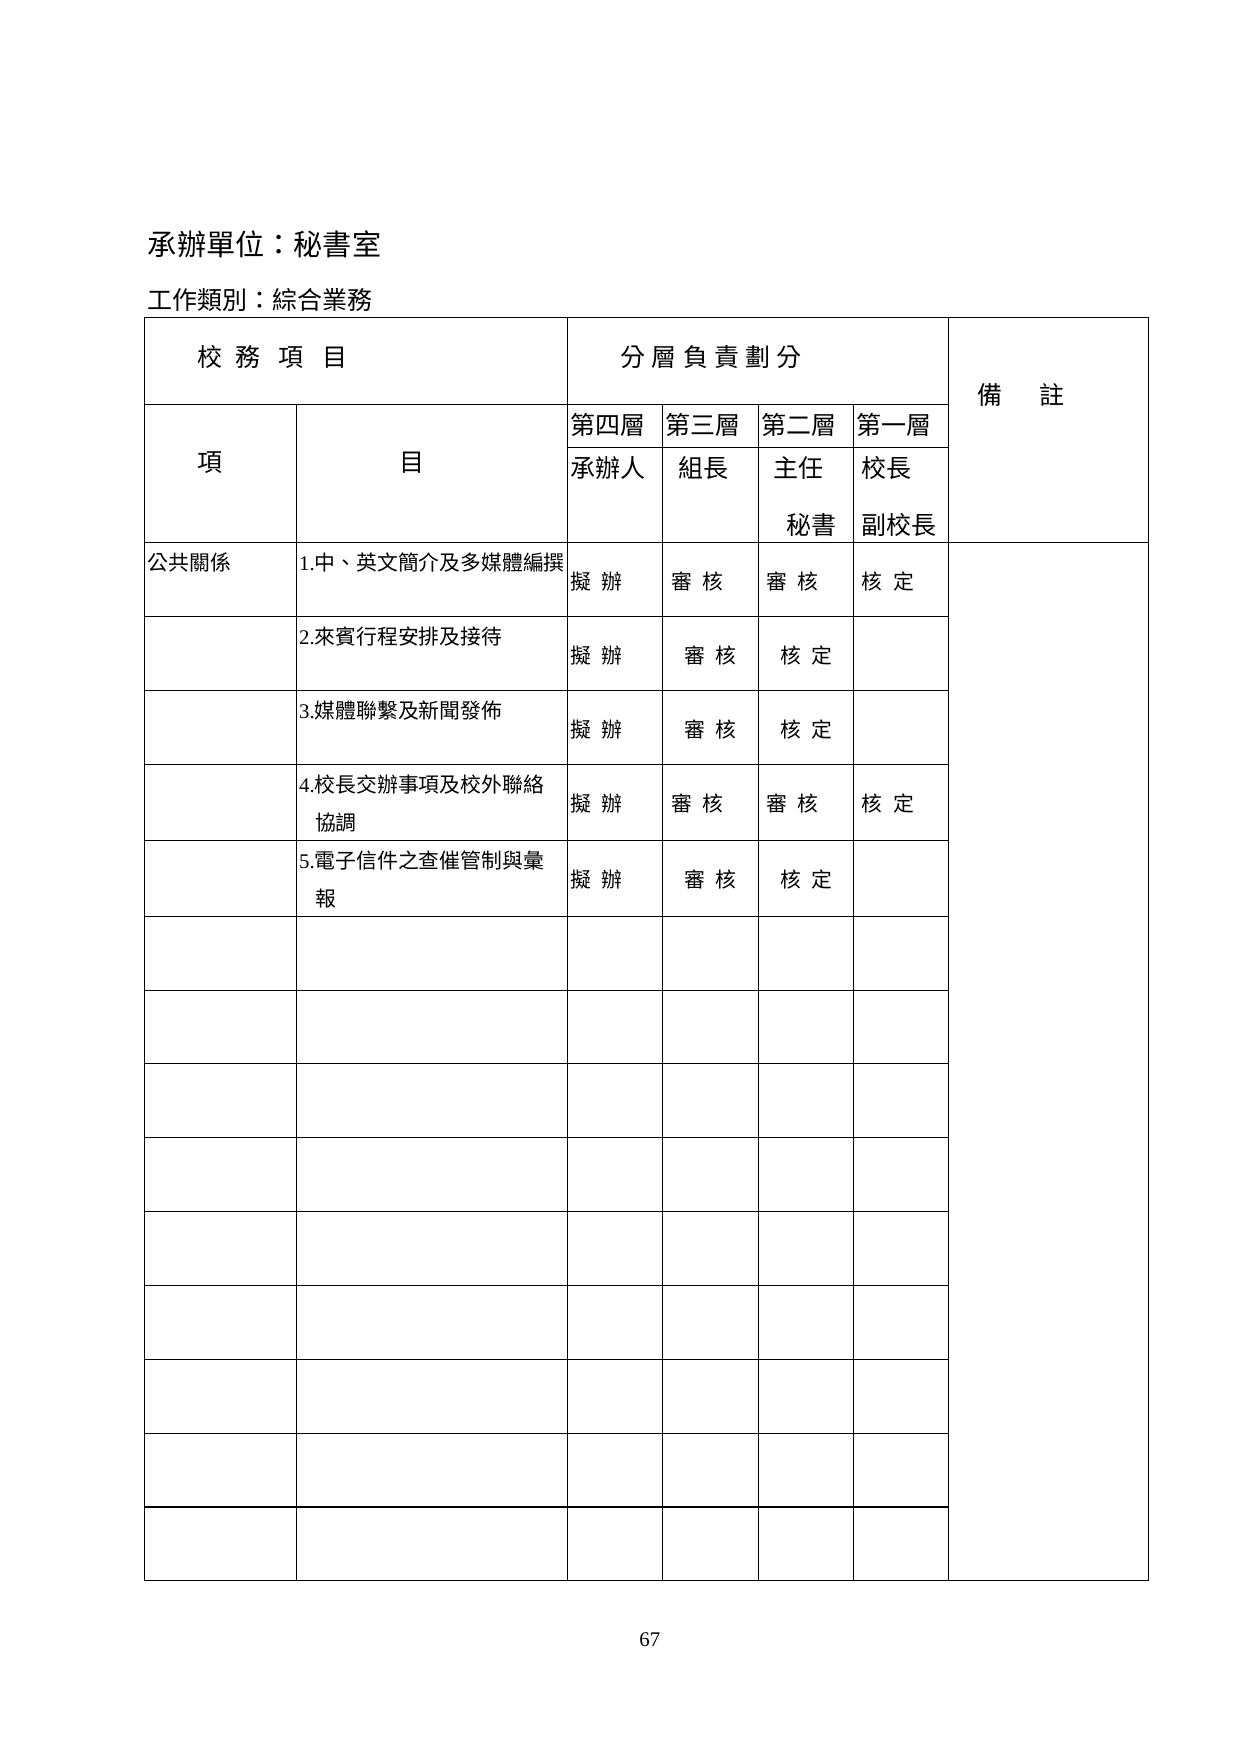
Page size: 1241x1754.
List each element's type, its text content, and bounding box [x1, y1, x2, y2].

table_cell 公共關係 [145, 543, 296, 616]
table_cell [949, 543, 1148, 1580]
table_cell 第三層 [663, 405, 758, 447]
table_cell [854, 991, 948, 1063]
table_cell [297, 1212, 567, 1285]
table_cell [663, 991, 758, 1063]
table_cell [568, 991, 662, 1063]
table_cell 核 定 [759, 617, 853, 690]
table_cell [297, 1064, 567, 1137]
table_cell [145, 1138, 296, 1211]
table_cell [759, 1360, 853, 1433]
table_cell [854, 617, 948, 690]
table_cell [759, 1064, 853, 1137]
table_cell [854, 1064, 948, 1137]
table_cell 承辦人 [568, 448, 662, 542]
table_cell [759, 1508, 853, 1580]
table_cell 3.媒體聯繫及新聞發佈 [297, 691, 567, 763]
table_cell [854, 841, 948, 916]
table_cell [145, 841, 296, 916]
table_header 分 層 負 責 劃 分 [568, 318, 948, 403]
table_cell [663, 1064, 758, 1137]
table_cell [568, 1508, 662, 1580]
table_cell [297, 991, 567, 1063]
table_cell [663, 1286, 758, 1359]
table_cell 審 核 [759, 765, 853, 839]
table_cell 2.來賓行程安排及接待 [297, 617, 567, 690]
table_cell [145, 765, 296, 839]
table_cell [297, 1138, 567, 1211]
table_cell 審 核 [663, 765, 758, 839]
table_cell [297, 1286, 567, 1359]
table_cell [663, 1360, 758, 1433]
table_cell 項 [145, 405, 296, 542]
table_cell [854, 917, 948, 989]
table_cell 擬 辦 [568, 765, 662, 839]
text 工作類別：綜合業務 [148, 280, 1152, 317]
table_cell 1.中、英文簡介及多媒體編撰 [297, 543, 567, 616]
table_cell 核 定 [854, 543, 948, 616]
table_cell 審 核 [663, 841, 758, 916]
table_cell 第四層 [568, 405, 662, 447]
table_cell 主任 秘書 [759, 448, 853, 542]
table_cell [568, 1138, 662, 1211]
table_cell [759, 917, 853, 989]
table_cell 核 定 [759, 691, 853, 763]
table_cell 擬 辦 [568, 617, 662, 690]
table_cell 擬 辦 [568, 543, 662, 616]
table_cell 審 核 [759, 543, 853, 616]
table_cell [759, 991, 853, 1063]
table_cell [297, 1508, 567, 1580]
table_cell [568, 1212, 662, 1285]
table_cell [145, 1434, 296, 1506]
table_cell 5.電子信件之查催管制與彙報 [297, 841, 567, 916]
table_cell [663, 1212, 758, 1285]
table_cell [854, 1360, 948, 1433]
table_cell [759, 1286, 853, 1359]
text 承辦單位：秘書室 [148, 205, 1152, 280]
table_cell [297, 1360, 567, 1433]
table_cell [568, 1286, 662, 1359]
table_cell 組長 [663, 448, 758, 542]
table_cell [759, 1434, 853, 1506]
table_cell 第二層 [759, 405, 853, 447]
table_cell [145, 991, 296, 1063]
table_cell [854, 1138, 948, 1211]
table_cell 審 核 [663, 543, 758, 616]
table_cell [145, 691, 296, 763]
table_cell 審 核 [663, 691, 758, 763]
table_header 備 註 [949, 318, 1148, 542]
table_cell [759, 1138, 853, 1211]
table_cell 校長 副校長 [854, 448, 948, 542]
table_cell [663, 1138, 758, 1211]
table_cell [297, 917, 567, 989]
table_cell [568, 1360, 662, 1433]
table_cell 4.校長交辦事項及校外聯絡協調 [297, 765, 567, 839]
table_cell [854, 1286, 948, 1359]
table_cell [854, 1212, 948, 1285]
table_cell [568, 1434, 662, 1506]
table_cell [663, 1508, 758, 1580]
table_cell [568, 917, 662, 989]
table_cell 第一層 [854, 405, 948, 447]
table_cell [663, 1434, 758, 1506]
table_cell 核 定 [854, 765, 948, 839]
table_cell 擬 辦 [568, 691, 662, 763]
table_cell [854, 1508, 948, 1580]
table_cell 目 [297, 405, 567, 542]
table_cell [854, 1434, 948, 1506]
table_cell [145, 1508, 296, 1580]
table_cell [145, 617, 296, 690]
table_cell [568, 1064, 662, 1137]
table_cell [145, 1286, 296, 1359]
table_cell [145, 1064, 296, 1137]
table_cell [145, 1212, 296, 1285]
table_header 校 務 項 目 [145, 318, 567, 403]
table_cell [297, 1434, 567, 1506]
table_cell 擬 辦 [568, 841, 662, 916]
table_cell [759, 1212, 853, 1285]
table_cell [663, 917, 758, 989]
table_cell 核 定 [759, 841, 853, 916]
table_cell 審 核 [663, 617, 758, 690]
table_cell [145, 917, 296, 989]
table_cell [145, 1360, 296, 1433]
table_cell [854, 691, 948, 763]
